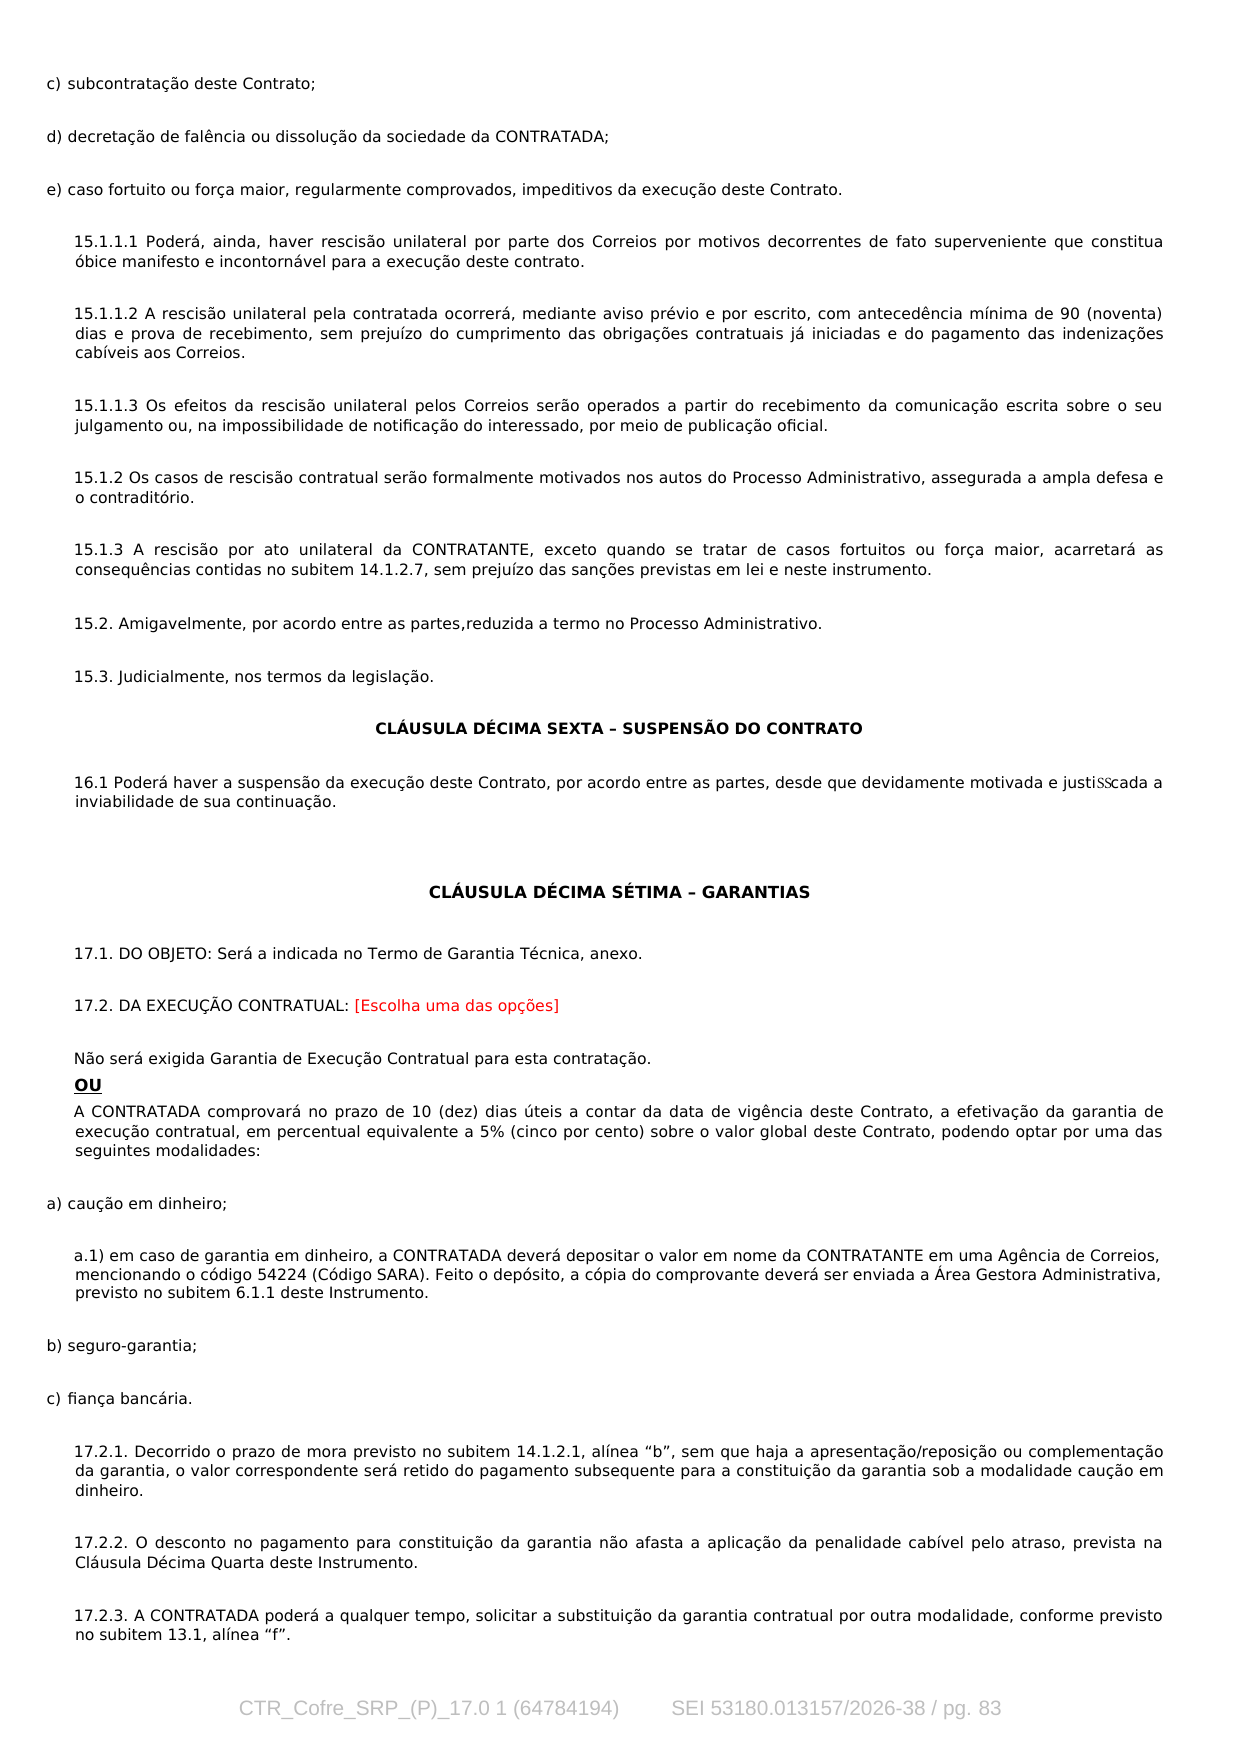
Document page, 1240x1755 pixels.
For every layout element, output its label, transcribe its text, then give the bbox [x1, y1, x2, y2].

text 17.1. DO OBJETO: Será a indicada no Termo de Garantia Técnica, anexo. [74, 944, 1165, 963]
text A CONTRATADA comprovará no prazo de 10 (dez) dias úteis a contar da data de vigência deste Contrato, a efetivação da garantia de execução contratual, em percentual equivalente a 5% (cinco por cento) sobre o valor global deste Contrato, podendo optar por uma das seguintes modalidades: [74, 1103, 1165, 1160]
text 15.1.3 A rescisão por ato unilateral da CONTRATANTE, exceto quando se tratar de casos fortuitos ou força maior, acarretará as consequências contidas no subitem 14.1.2.7, sem prejuízo das sanções previstas em lei e neste instrumento. [74, 541, 1165, 579]
text 17.2. DA EXECUÇÃO CONTRATUAL: [Escolha uma das opções] [74, 997, 1165, 1016]
text 17.2.2. O desconto no pagamento para constituição da garantia não afasta a aplicação da penalidade cabível pelo atraso, prevista na Cláusula Décima Quarta deste Instrumento. [74, 1534, 1165, 1572]
subtitle CLÁUSULA DÉCIMA SÉTIMA – GARANTIAS [67, 883, 1172, 902]
list seguro-garantia; [46, 1337, 1165, 1356]
text 15.3. Judicialmente, nos termos da legislação. [74, 667, 1165, 686]
text 15.1.1.2 A rescisão unilateral pela contratada ocorrerá, mediante aviso prévio e por escrito, com antecedência mínima de 90 (noventa) dias e prova de recebimento, sem prejuízo do cumprimento das obrigações contratuais já iniciadas e do pagamento das indenizações cabíveis aos Correios. [74, 305, 1165, 362]
list fiança bancária. [46, 1390, 1165, 1408]
text 15.1.2 Os casos de rescisão contratual serão formalmente motivados nos autos do Processo Administrativo, assegurada a ampla defesa e o contraditório. [74, 469, 1165, 507]
text 15.1.1.1 Poderá, ainda, haver rescisão unilateral por parte dos Correios por motivos decorrentes de fato superveniente que constitua óbice manifesto e incontornável para a execução deste contrato. [74, 233, 1165, 271]
list caução em dinheiro; [46, 1195, 1165, 1213]
text 15.2. Amigavelmente, por acordo entre as partes,reduzida a termo no Processo Administrativo. [74, 613, 1165, 633]
text 17.2.3. A CONTRATADA poderá a qualquer tempo, solicitar a substituição da garantia contratual por outra modalidade, conforme previsto no subitem 13.1, alínea “f”. [74, 1607, 1165, 1644]
text Não será exigida Garantia de Execução Contratual para esta contratação. [74, 1050, 1165, 1068]
text 15.1.1.3 Os efeitos da rescisão unilateral pelos Correios serão operados a partir do recebimento da comunicação escrita sobre o seu julgamento ou, na impossibilidade de notificação do interessado, por meio de publicação oficial. [74, 397, 1165, 435]
list decretação de falência ou dissolução da sociedade da CONTRATADA; [46, 128, 1165, 146]
text a.1) em caso de garantia em dinheiro, a CONTRATADA deverá depositar o valor em nome da CONTRATANTE em uma Agência de Correios, mencionando o código 54224 (Código SARA). Feito o depósito, a cópia do comprovante deverá ser enviada a Área Gestora Administrativa, previsto no subitem 6.1.1 deste Instrumento. [74, 1247, 1183, 1303]
text CLÁUSULA DÉCIMA SEXTA – SUSPENSÃO DO CONTRATO [67, 720, 1171, 738]
text 17.2.1. Decorrido o prazo de mora previsto no subitem 14.1.2.1, alínea “b”, sem que haja a apresentação/reposição ou complementação da garantia, o valor correspondente será retido do pagamento subsequente para a constituição da garantia sob a modalidade caução em dinheiro. [74, 1443, 1165, 1500]
list subcontratação deste Contrato; [46, 75, 1165, 93]
list caso fortuito ou força maior, regularmente comprovados, impeditivos da execução deste Contrato. [46, 180, 1165, 199]
text 16.1 Poderá haver a suspensão da execução deste Contrato, por acordo entre as partes, desde que devidamente motivada e justicada a inviabilidade de sua continuação. [74, 774, 1165, 811]
text OU [74, 1076, 1183, 1096]
